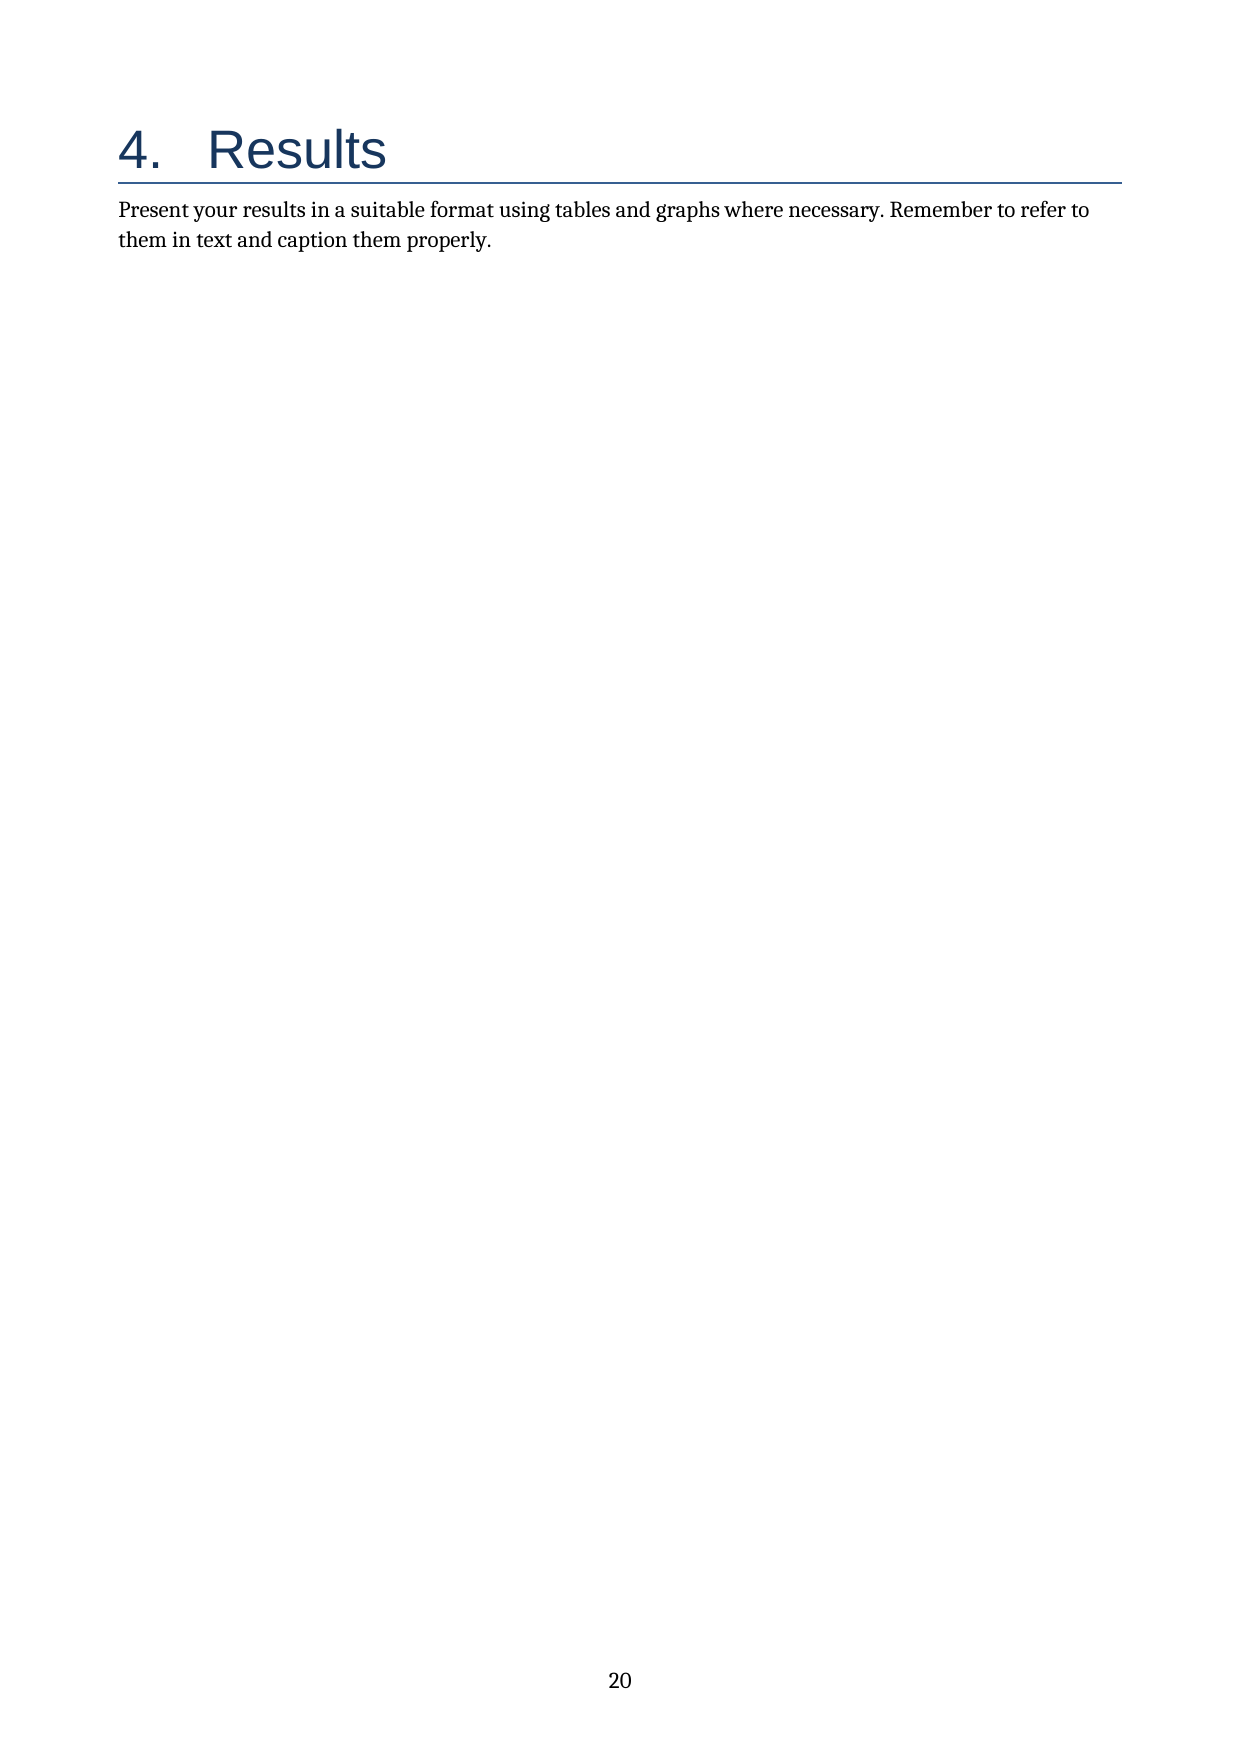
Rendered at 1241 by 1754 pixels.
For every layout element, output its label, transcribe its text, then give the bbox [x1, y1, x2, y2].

text Present your results in a suitable format using tables and graphs where necessary. Remember to refer to them in text and caption them properly. [118, 197, 1122, 254]
subtitle Results [118, 118, 1122, 182]
